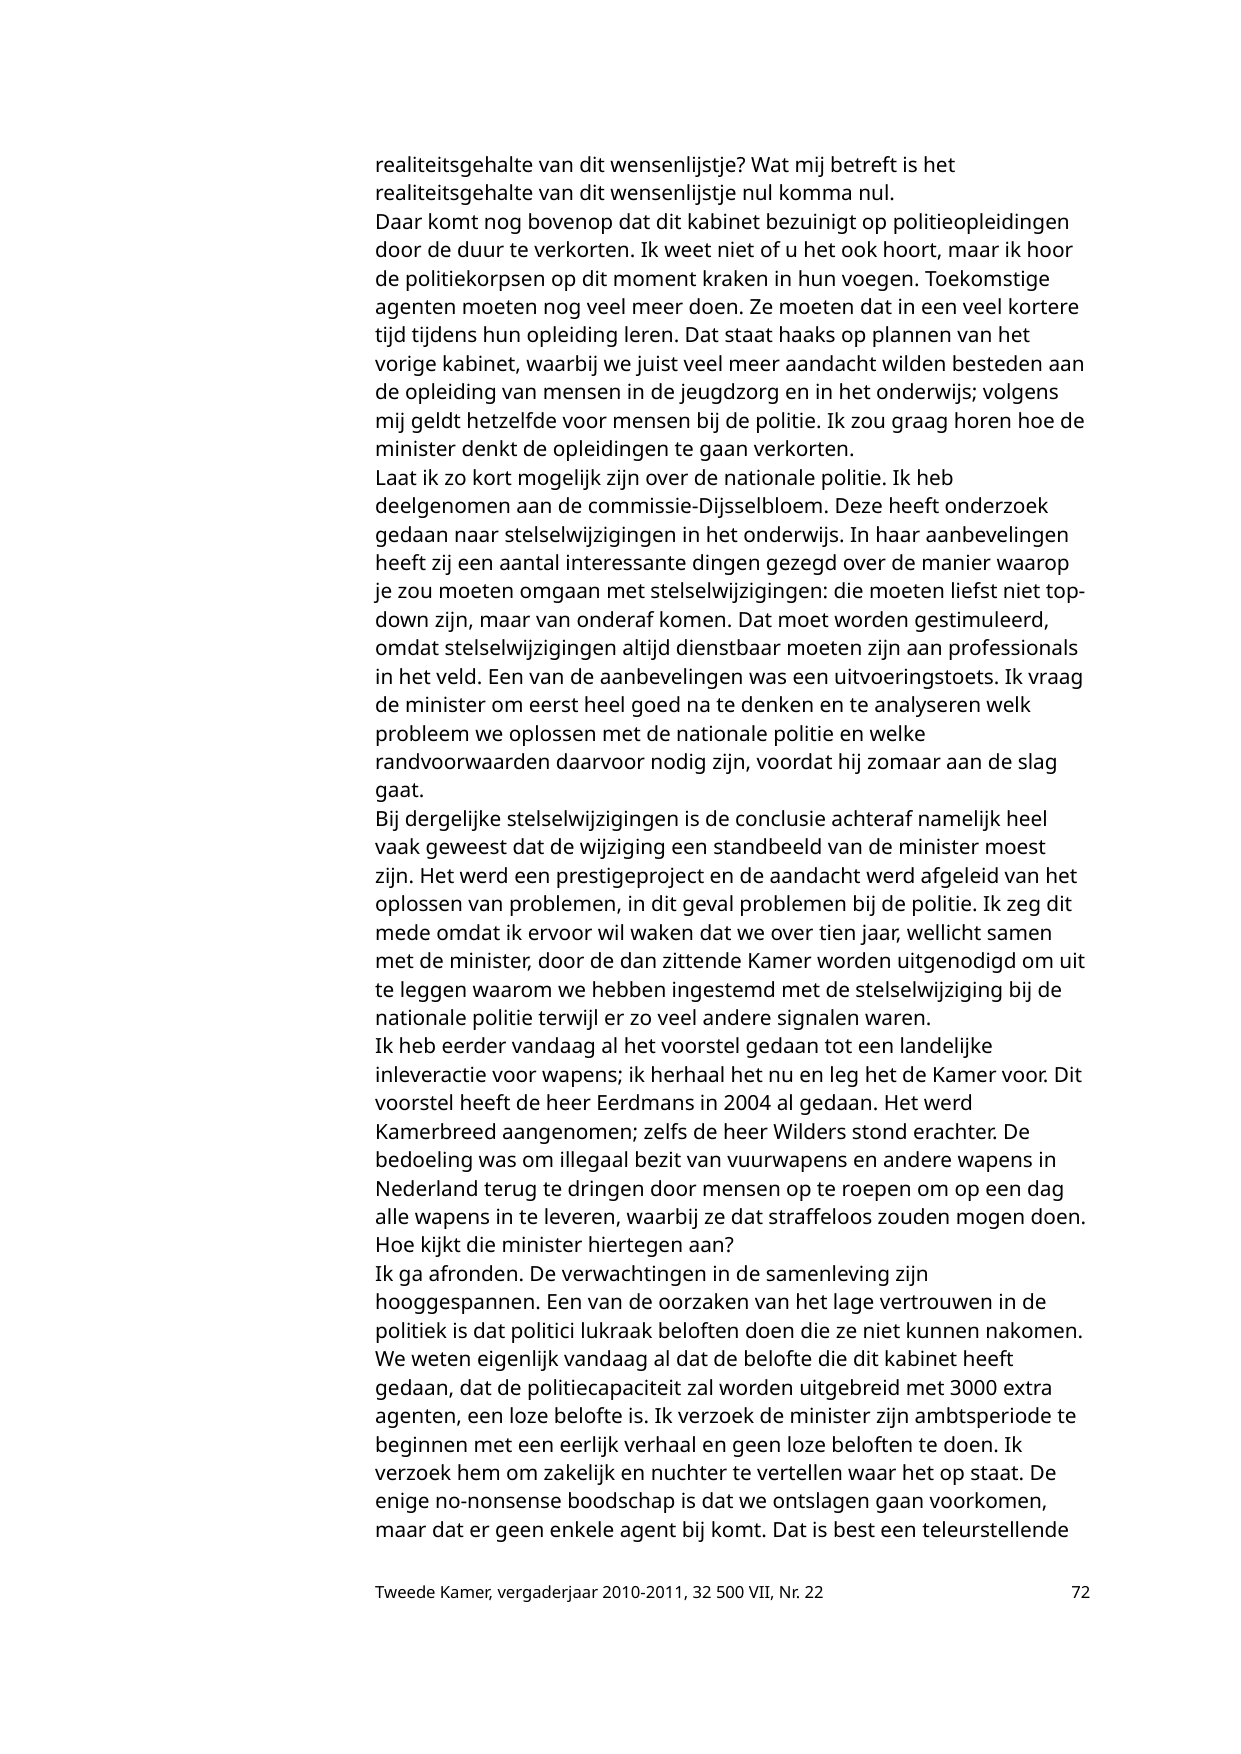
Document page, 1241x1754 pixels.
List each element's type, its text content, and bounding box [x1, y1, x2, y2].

text Bij dergelijke stelselwijzigingen is de conclusie achteraf namelijk heel vaak geweest dat de wijziging een standbeeld van de minister moest zijn. Het werd een prestigeproject en de aandacht werd afgeleid van het oplossen van problemen, in dit geval problemen bij de politie. Ik zeg dit mede omdat ik ervoor wil waken dat we over tien jaar, wellicht samen met de minister, door de dan zittende Kamer worden uitgenodigd om uit te leggen waarom we hebben ingestemd met de stelselwijziging bij de nationale politie terwijl er zo veel andere signalen waren. [375, 804, 1090, 1032]
text Ik ga afronden. De verwachtingen in de samenleving zijn hooggespannen. Een van de oorzaken van het lage vertrouwen in de politiek is dat politici lukraak beloften doen die ze niet kunnen nakomen. We weten eigenlijk vandaag al dat de belofte die dit kabinet heeft gedaan, dat de politiecapaciteit zal worden uitgebreid met 3000 extra agenten, een loze belofte is. Ik verzoek de minister zijn ambtsperiode te beginnen met een eerlijk verhaal en geen loze beloften te doen. Ik verzoek hem om zakelijk en nuchter te vertellen waar het op staat. De enige no-nonsense boodschap is dat we ontslagen gaan voorkomen, maar dat er geen enkele agent bij komt. Dat is best een teleurstellende [375, 1259, 1090, 1543]
text realiteitsgehalte van dit wensenlijstje? Wat mij betreft is het realiteitsgehalte van dit wensenlijstje nul komma nul. [375, 150, 1090, 207]
text Laat ik zo kort mogelijk zijn over de nationale politie. Ik heb deelgenomen aan de commissie-Dijsselbloem. Deze heeft onderzoek gedaan naar stelselwijzigingen in het onderwijs. In haar aanbevelingen heeft zij een aantal interessante dingen gezegd over de manier waarop je zou moeten omgaan met stelselwijzigingen: die moeten liefst niet top-down zijn, maar van onderaf komen. Dat moet worden gestimuleerd, omdat stelselwijzigingen altijd dienstbaar moeten zijn aan professionals in het veld. Een van de aanbevelingen was een uitvoeringstoets. Ik vraag de minister om eerst heel goed na te denken en te analyseren welk probleem we oplossen met de nationale politie en welke randvoorwaarden daarvoor nodig zijn, voordat hij zomaar aan de slag gaat. [375, 463, 1090, 804]
text Daar komt nog bovenop dat dit kabinet bezuinigt op politieopleidingen door de duur te verkorten. Ik weet niet of u het ook hoort, maar ik hoor de politiekorpsen op dit moment kraken in hun voegen. Toekomstige agenten moeten nog veel meer doen. Ze moeten dat in een veel kortere tijd tijdens hun opleiding leren. Dat staat haaks op plannen van het vorige kabinet, waarbij we juist veel meer aandacht wilden besteden aan de opleiding van mensen in de jeugdzorg en in het onderwijs; volgens mij geldt hetzelfde voor mensen bij de politie. Ik zou graag horen hoe de minister denkt de opleidingen te gaan verkorten. [375, 207, 1090, 463]
text Ik heb eerder vandaag al het voorstel gedaan tot een landelijke inleveractie voor wapens; ik herhaal het nu en leg het de Kamer voor. Dit voorstel heeft de heer Eerdmans in 2004 al gedaan. Het werd Kamerbreed aangenomen; zelfs de heer Wilders stond erachter. De bedoeling was om illegaal bezit van vuurwapens en andere wapens in Nederland terug te dringen door mensen op te roepen om op een dag alle wapens in te leveren, waarbij ze dat straffeloos zouden mogen doen. Hoe kijkt die minister hiertegen aan? [375, 1032, 1090, 1259]
